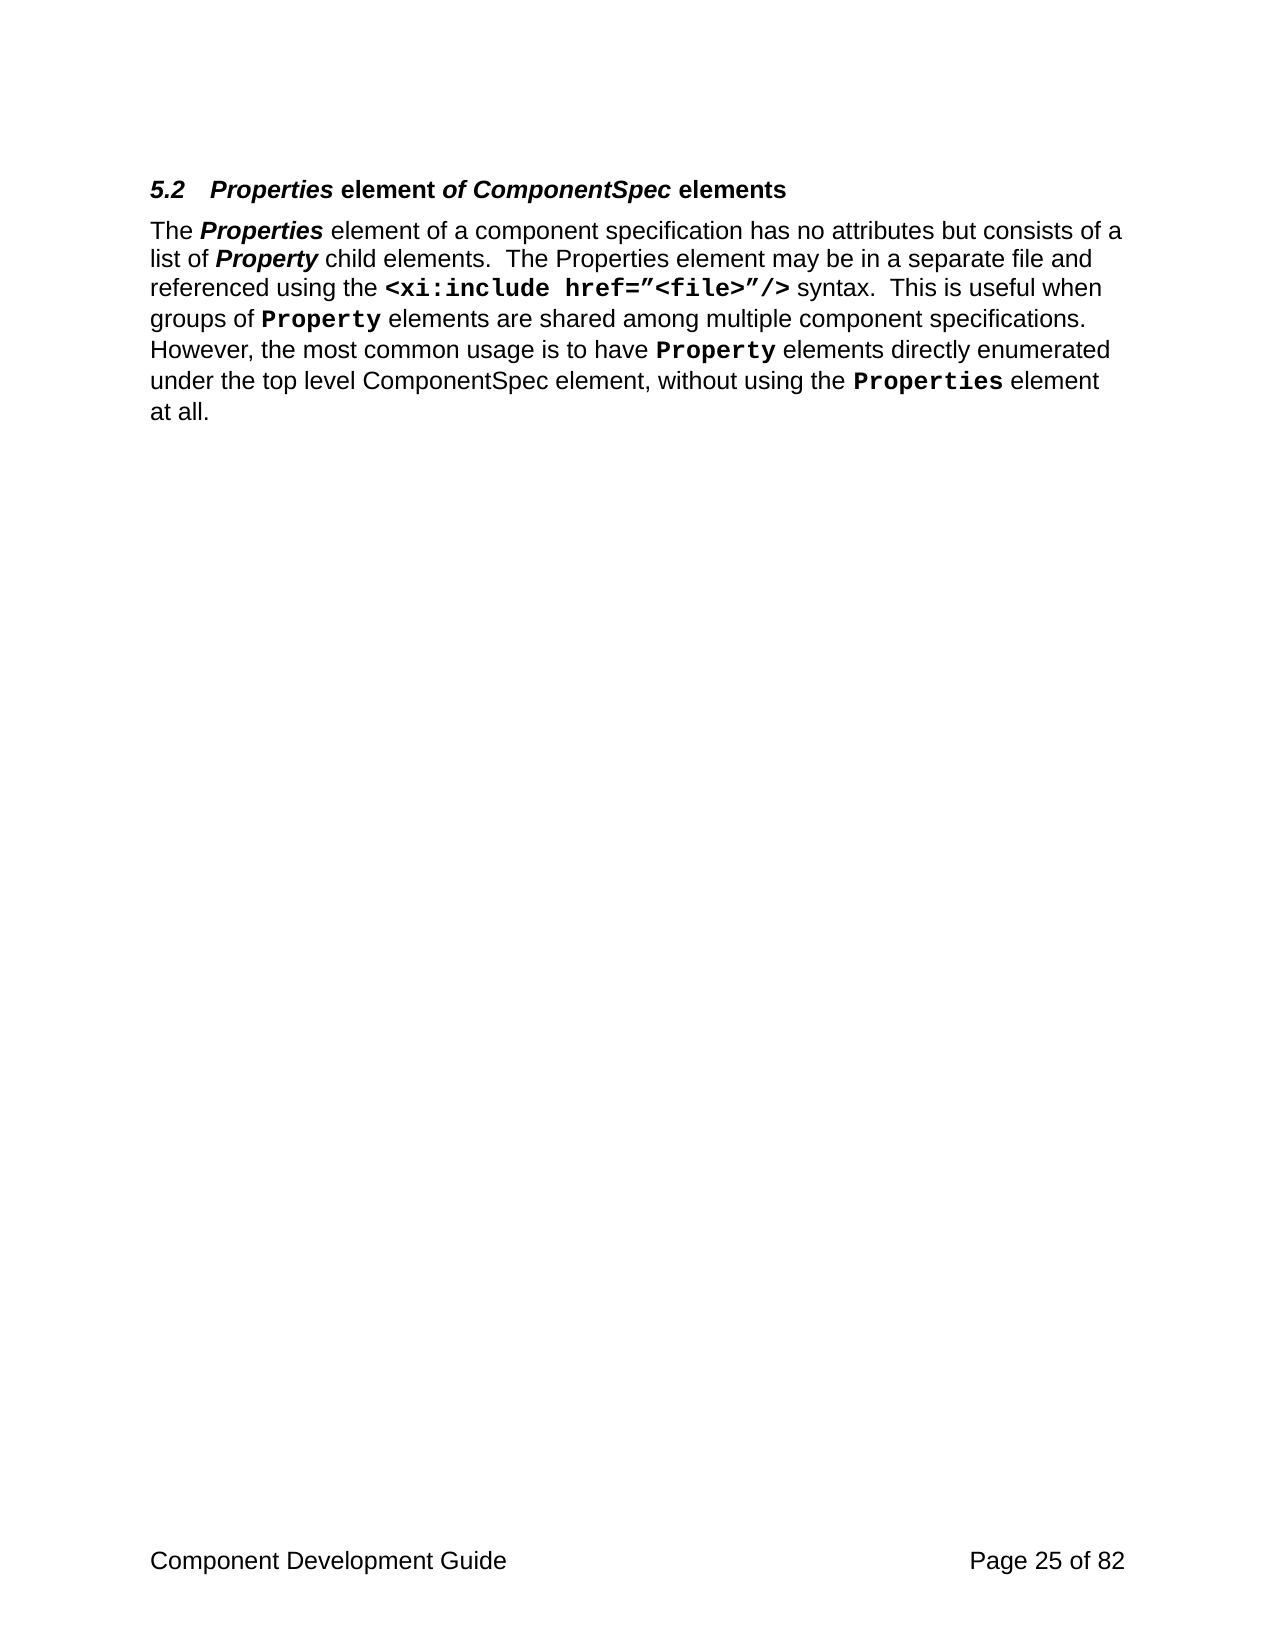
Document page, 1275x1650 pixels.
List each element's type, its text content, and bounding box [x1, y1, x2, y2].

subtitle Properties element of ComponentSpec elements [150, 175, 1125, 204]
text The Properties element of a component specification has no attributes but consists of a list of Property child elements. The Properties element may be in a separate file and referenced using the <xi:include href=”<file>”/> syntax. This is useful when groups of Property elements are shared among multiple component specifications. However, the most common usage is to have Property elements directly enumerated under the top level ComponentSpec element, without using the Properties element at all. [150, 216, 1125, 426]
